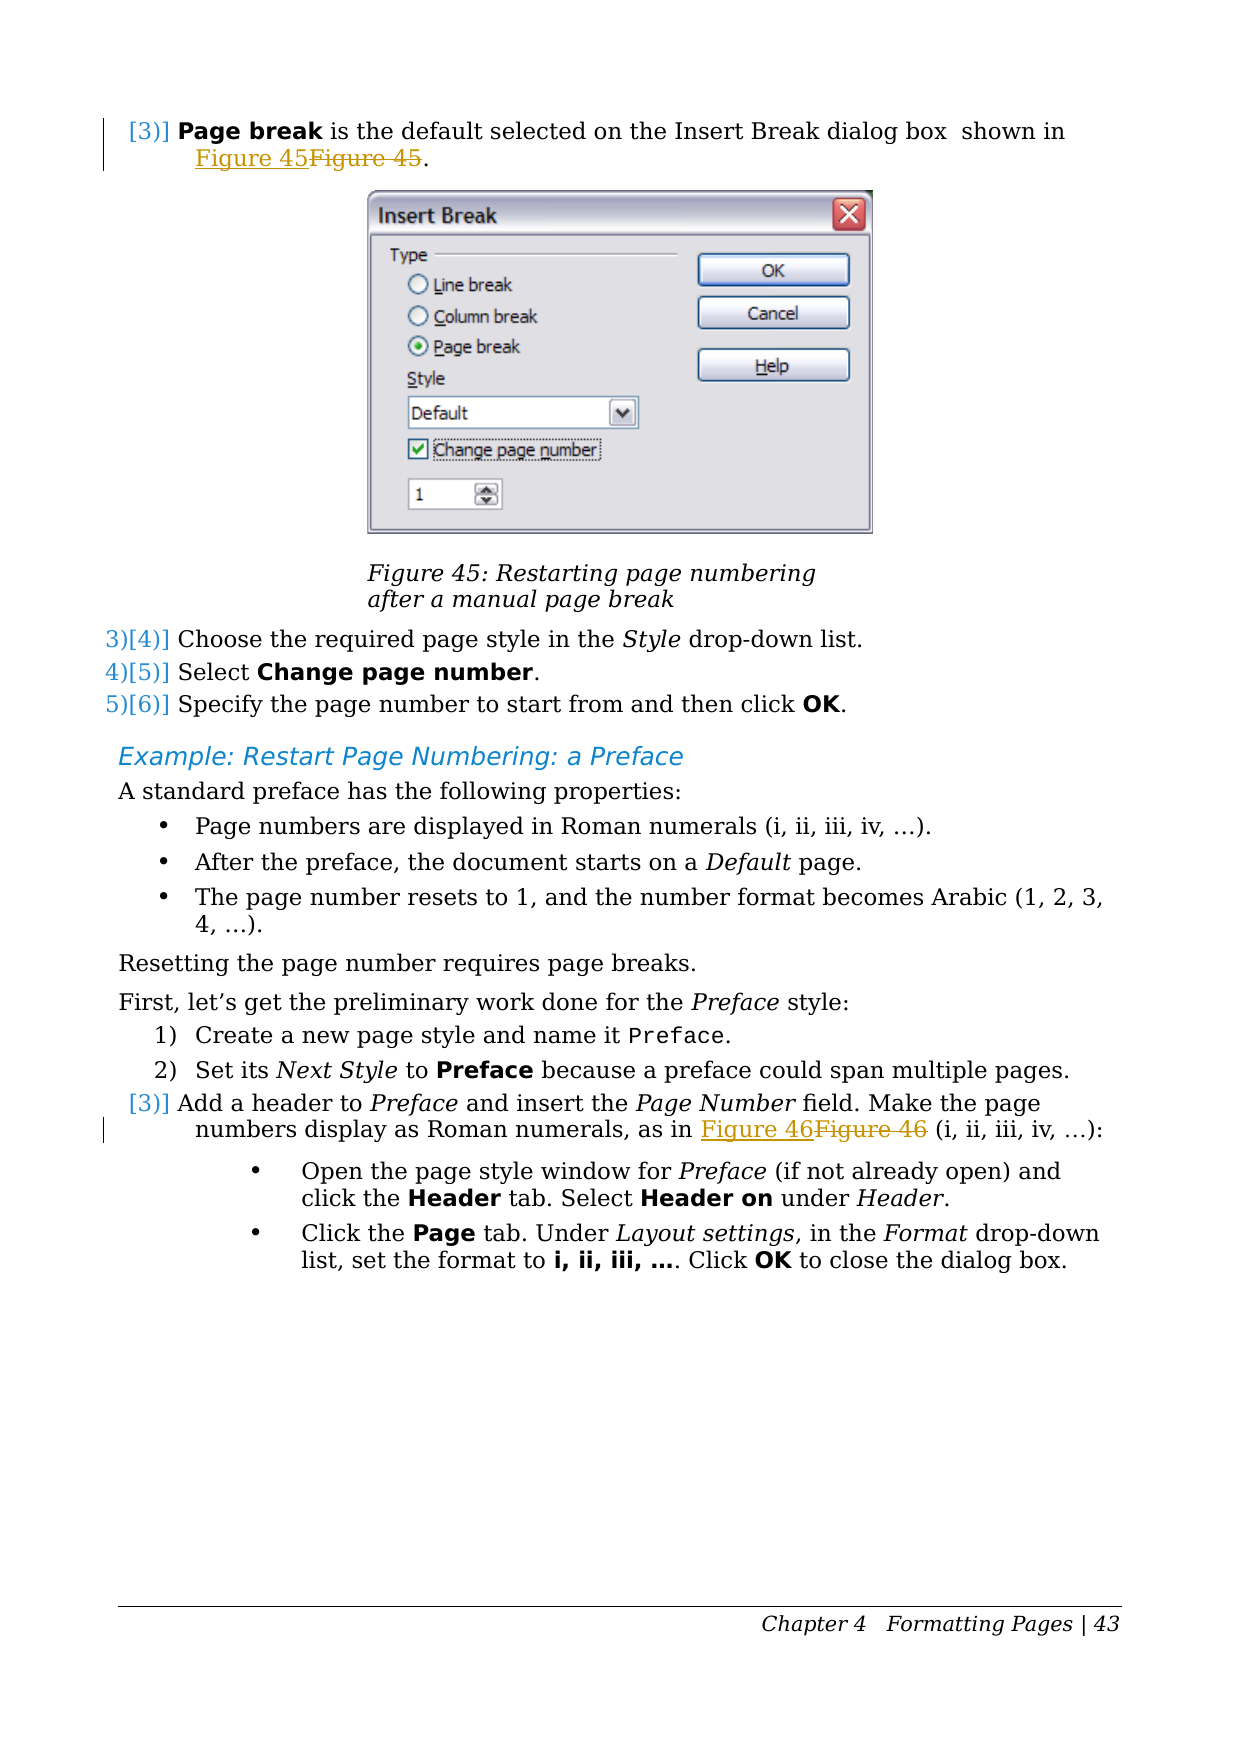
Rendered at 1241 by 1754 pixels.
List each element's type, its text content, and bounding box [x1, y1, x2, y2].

list Page numbers are displayed in Roman numerals (i, ii, iii, iv, …). [156, 811, 1122, 840]
text Figure 45: Restarting page numbering after a manual page break [367, 560, 873, 613]
list After the preface, the document starts on a Default page. [156, 847, 1122, 876]
list Specify the page number to start from and then click OK. [177, 692, 1122, 718]
list First, let’s get the preliminary work done for the Preface style: [118, 989, 1122, 1016]
list Set its Next Style to Preface because a preface could span multiple pages. [177, 1057, 1122, 1084]
list Create a new page style and name it Preface. [177, 1023, 1122, 1051]
text Resetting the page number requires page breaks. [118, 950, 1122, 977]
list Select Change page number. [177, 659, 1122, 685]
picture [367, 190, 873, 534]
list The page number resets to 1, and the number format becomes Arabic (1, 2, 3, 4, …). [156, 882, 1122, 938]
list Choose the required page style in the Style drop-down list. [177, 626, 1122, 652]
list Open the page style window for Preface (if not already open) and click the Header tab. Select Header on under Header. [248, 1156, 1122, 1212]
list Add a header to Preface and insert the Page Number field. Make the page numbers display as Roman numerals, as in Figure 46 (i, ii, iii, iv, …): [177, 1090, 1122, 1143]
list Click the Page tab. Under Layout settings, in the Format drop-down list, set the format to i, ii, iii, …. Click OK to close the dialog box. [248, 1218, 1122, 1274]
subtitle Example: Restart Page Numbering: a Preface [118, 742, 1122, 772]
list A standard preface has the following properties: [118, 778, 1122, 805]
list Page break is the default selected on the Insert Break dialog box shown in Figure 45. [177, 118, 1122, 171]
